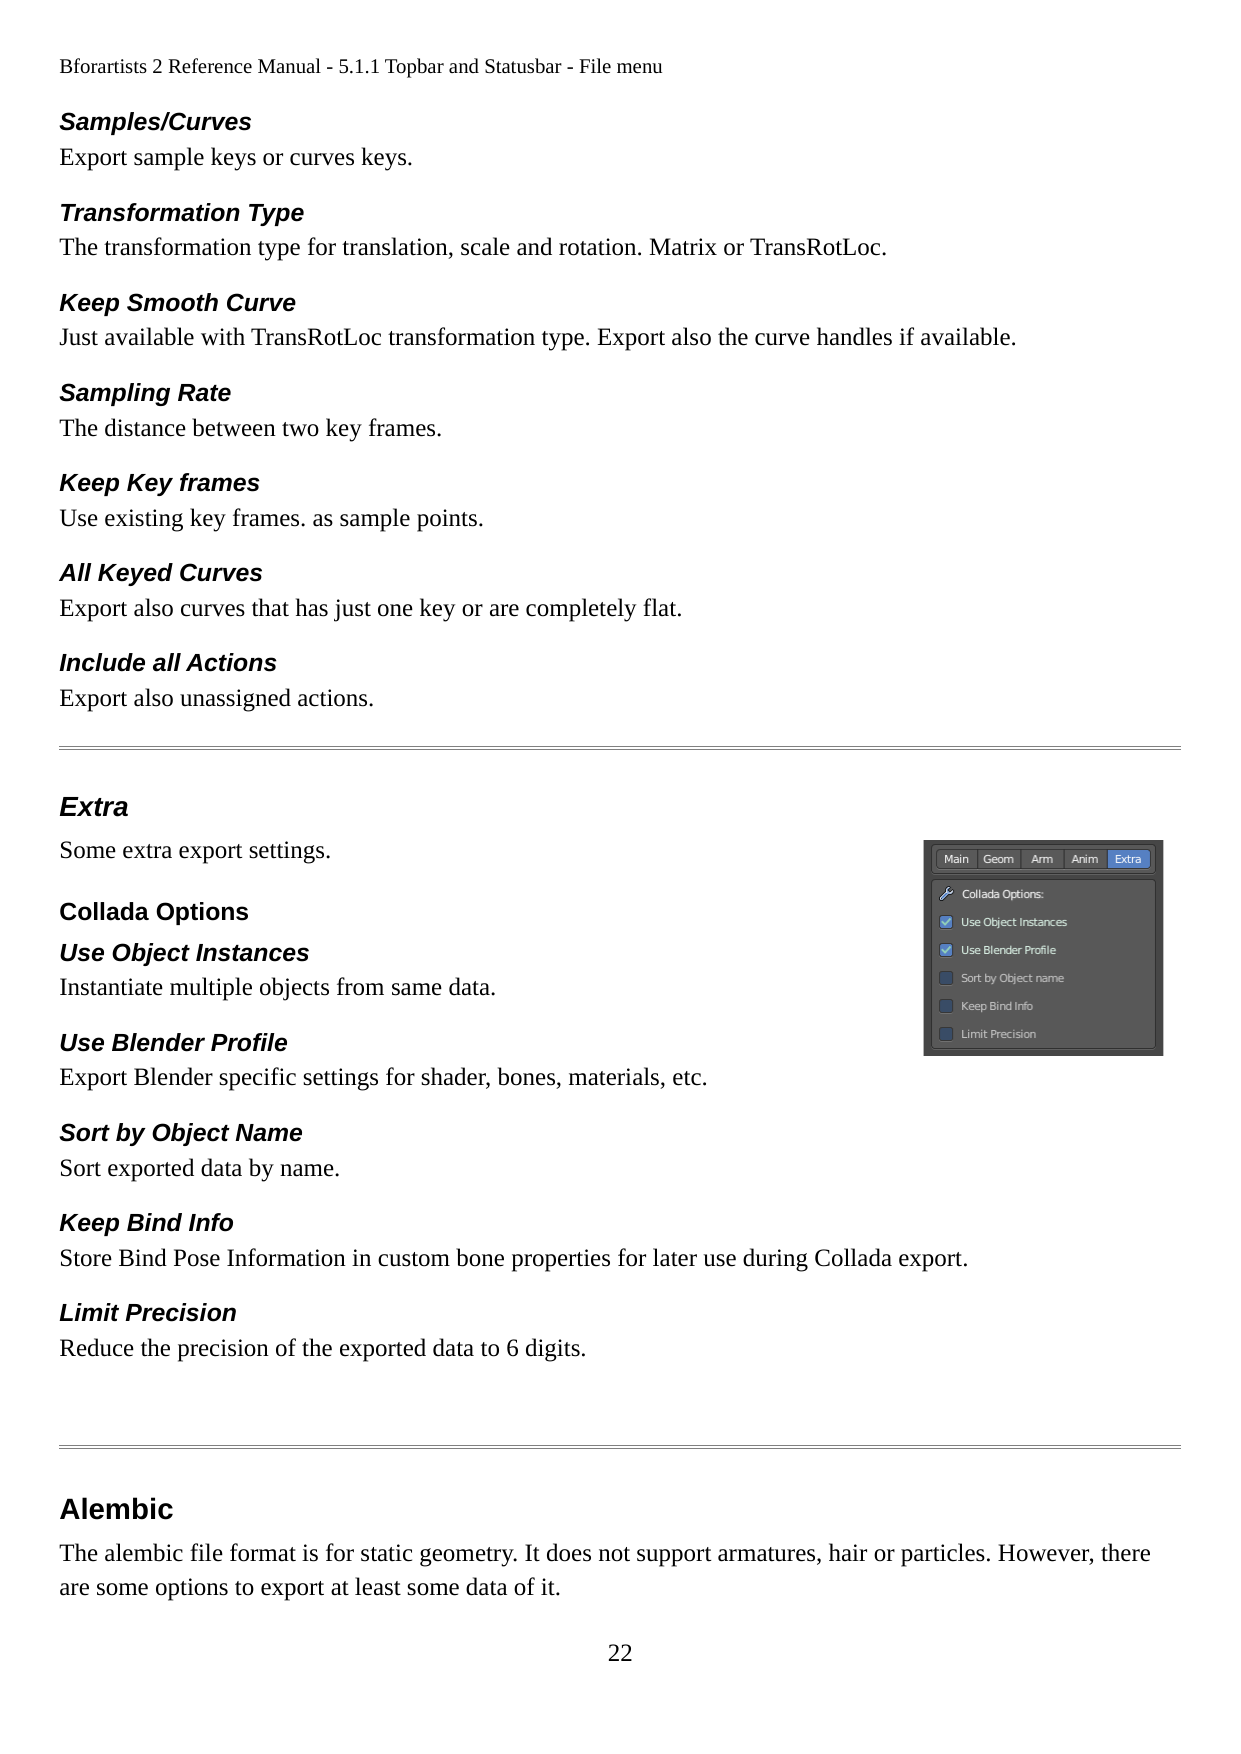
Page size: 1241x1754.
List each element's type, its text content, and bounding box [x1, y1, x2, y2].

subtitle Transformation Type [59, 198, 1181, 226]
text Some extra export settings. [59, 835, 1181, 864]
text The transformation type for translation, scale and rotation. Matrix or TransRotLoc. [59, 232, 1181, 261]
text Use existing key frames. as sample points. [59, 503, 1181, 531]
subtitle Sort by Object Name [59, 1118, 1181, 1146]
subtitle Collada Options [59, 897, 923, 925]
text Just available with TransRotLoc transformation type. Export also the curve handles if available. [59, 322, 1181, 351]
subtitle [1164, 938, 1181, 966]
subtitle Use Object Instances [59, 938, 923, 966]
text Instantiate multiple objects from same data. [59, 972, 923, 1001]
subtitle Keep Smooth Curve [59, 288, 1181, 316]
subtitle Extra [59, 791, 1181, 822]
text The distance between two key frames. [59, 413, 1181, 441]
subtitle Use Blender Profile [59, 1028, 923, 1056]
text Store Bind Pose Information in custom bone properties for later use during Collada export. [59, 1243, 1181, 1271]
subtitle Alembic [59, 1492, 1181, 1525]
text Export sample keys or curves keys. [59, 142, 1181, 171]
subtitle Keep Bind Info [59, 1208, 1181, 1236]
subtitle Samples/Curves [59, 107, 1181, 136]
text The alembic file format is for static geometry. It does not support armatures, hair or particles. However, there are some options to export at least some data of it. [59, 1538, 1181, 1601]
subtitle [1164, 1028, 1181, 1056]
subtitle All Keyed Curves [59, 558, 1181, 587]
text Reduce the precision of the exported data to 6 digits. [59, 1333, 1181, 1362]
picture [923, 840, 1164, 1056]
subtitle [1164, 897, 1181, 925]
text Sort exported data by name. [59, 1153, 1181, 1181]
subtitle Keep Key frames [59, 468, 1181, 496]
text Export also curves that has just one key or are completely flat. [59, 593, 1181, 622]
text Export also unassigned actions. [59, 683, 1181, 712]
text Export Blender specific settings for shader, bones, materials, etc. [59, 1062, 1181, 1091]
subtitle Include all Actions [59, 648, 1181, 677]
subtitle Limit Precision [59, 1298, 1181, 1327]
subtitle Sampling Rate [59, 378, 1181, 406]
